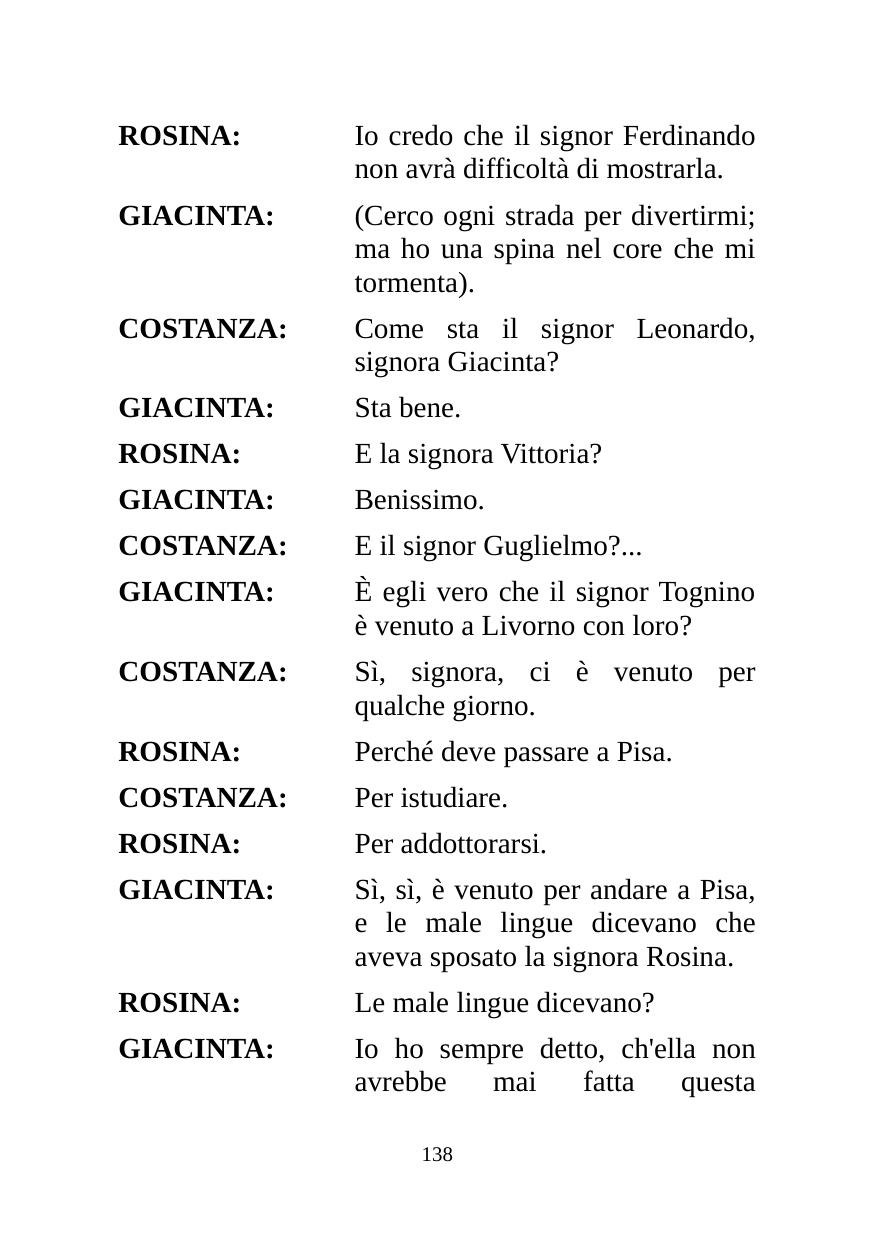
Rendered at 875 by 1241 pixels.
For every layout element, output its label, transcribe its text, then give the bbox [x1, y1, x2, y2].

text GIACINTA: Sta bene. [118, 390, 756, 424]
text GIACINTA: (Cerco ogni strada per divertirmi; ma ho una spina nel core che mi tormenta). [118, 198, 756, 298]
text ROSINA: E la signora Vittoria? [118, 436, 756, 470]
text COSTANZA: Come sta il signor Leonardo, signora Giacinta? [118, 311, 756, 378]
text COSTANZA: E il signor Guglielmo?... [118, 528, 756, 562]
text ROSINA: Per addottorarsi. [118, 826, 756, 859]
text ROSINA: Perché deve passare a Pisa. [118, 734, 756, 767]
text COSTANZA: Per istudiare. [118, 780, 756, 813]
text GIACINTA: È egli vero che il signor Tognino è venuto a Livorno con loro? [118, 574, 756, 642]
text ROSINA: Io credo che il signor Ferdinando non avrà difficoltà di mostrarla. [118, 118, 756, 185]
text GIACINTA: Benissimo. [118, 482, 756, 516]
text ROSINA: Le male lingue dicevano? [118, 985, 756, 1018]
text GIACINTA: Io ho sempre detto, ch'ella non avrebbe mai fatta questa [118, 1031, 756, 1098]
text GIACINTA: Sì, sì, è venuto per andare a Pisa, e le male lingue dicevano che aveva sposato la signora Rosina. [118, 872, 756, 972]
text COSTANZA: Sì, signora, ci è venuto per qualche giorno. [118, 654, 756, 721]
